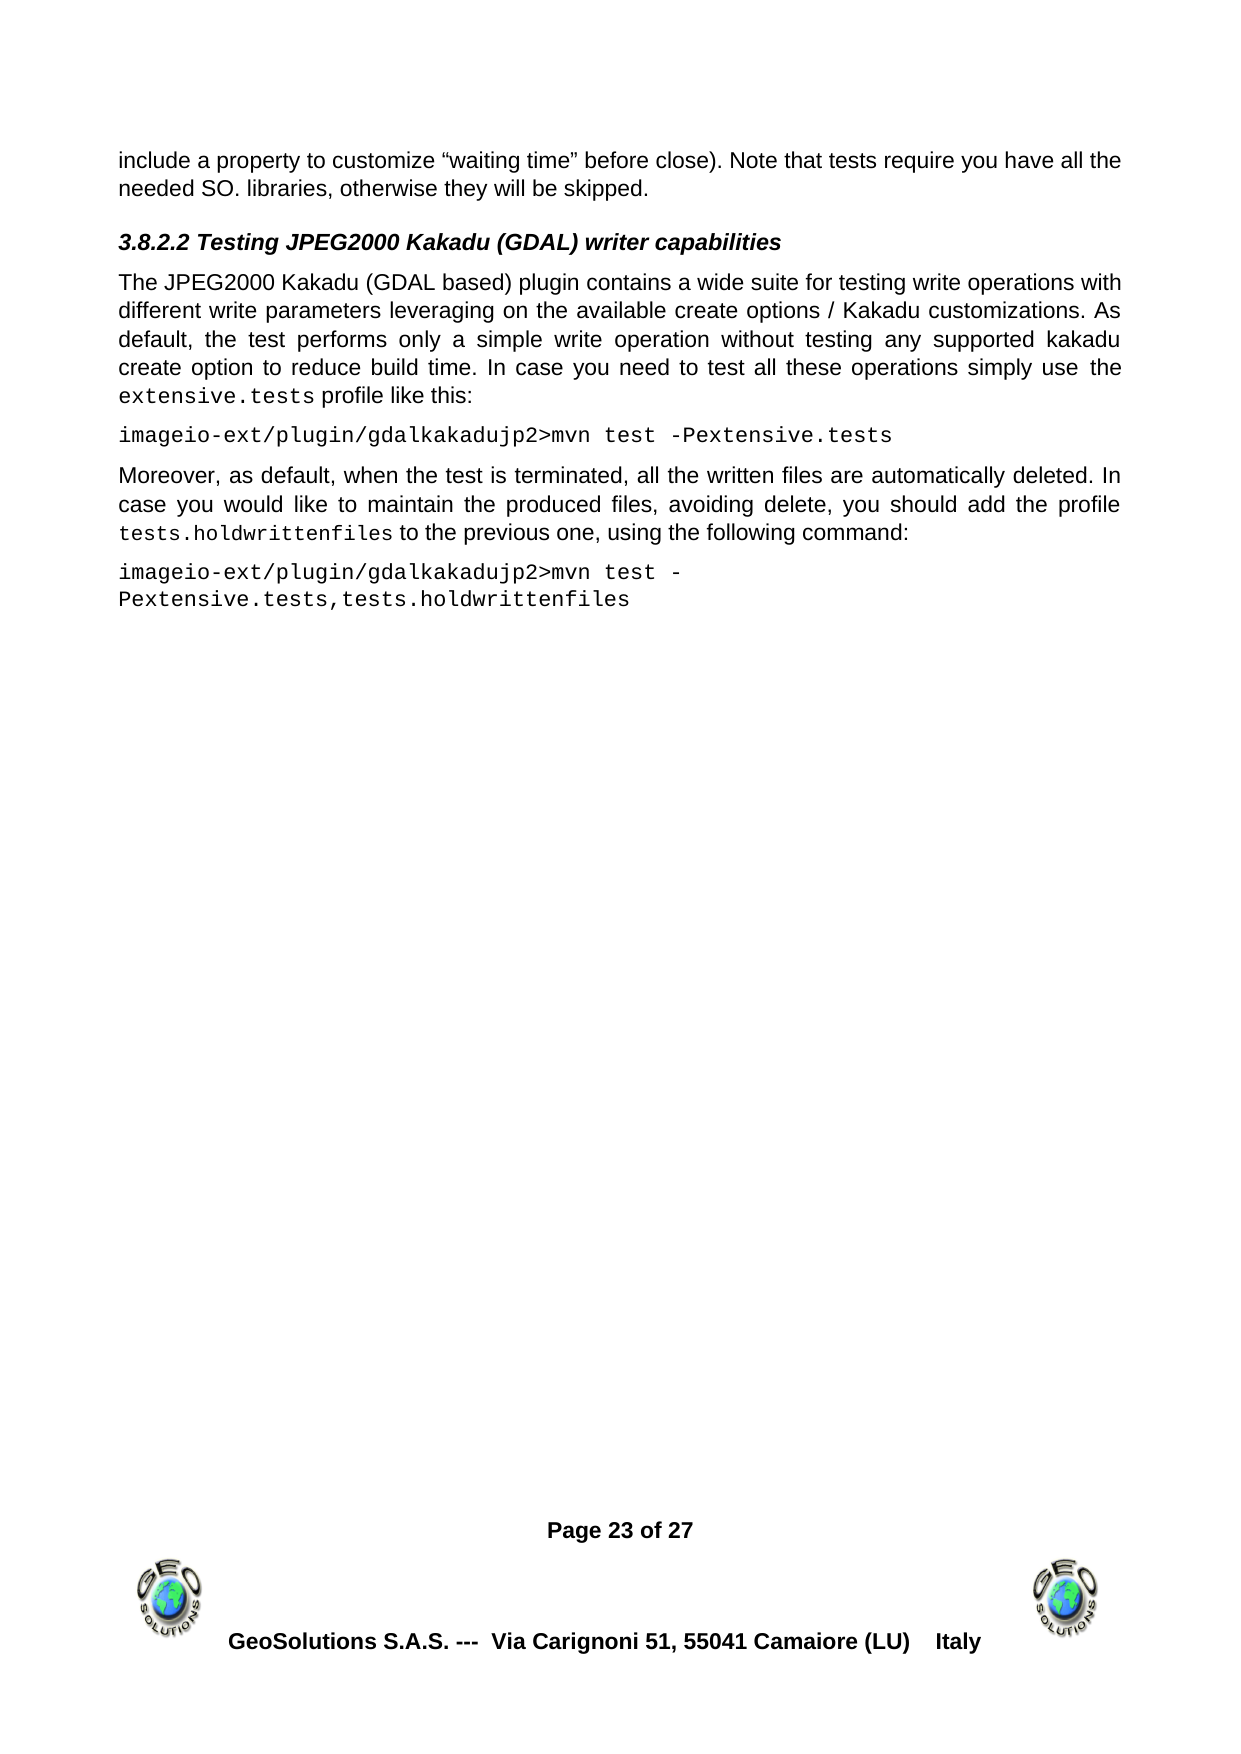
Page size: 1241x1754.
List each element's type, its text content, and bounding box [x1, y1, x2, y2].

picture [134, 1552, 205, 1641]
text imageio-ext/plugin/gdalkakadujp2>mvn test -Pextensive.tests [118, 424, 1122, 449]
picture [1030, 1552, 1101, 1641]
text imageio-ext/plugin/gdalkakadujp2>mvn test -Pextensive.tests,tests.holdwrittenfiles [118, 561, 1122, 613]
text The JPEG2000 Kakadu (GDAL based) plugin contains a wide suite for testing write operations with different write parameters leveraging on the available create options / Kakadu customizations. As default, the test performs only a simple write operation without testing any supported kakadu create option to reduce build time. In case you need to test all these operations simply use the extensive.tests profile like this: [118, 270, 1122, 410]
subtitle Testing JPEG2000 Kakadu (GDAL) writer capabilities [118, 229, 1122, 255]
text include a property to customize “waiting time” before close). Note that tests require you have all the needed SO. libraries, otherwise they will be skipped. [118, 148, 1122, 201]
text Moreover, as default, when the test is terminated, all the written files are automatically deleted. In case you would like to maintain the produced files, avoiding delete, you should add the profile tests.holdwrittenfiles to the previous one, using the following command: [118, 463, 1122, 546]
